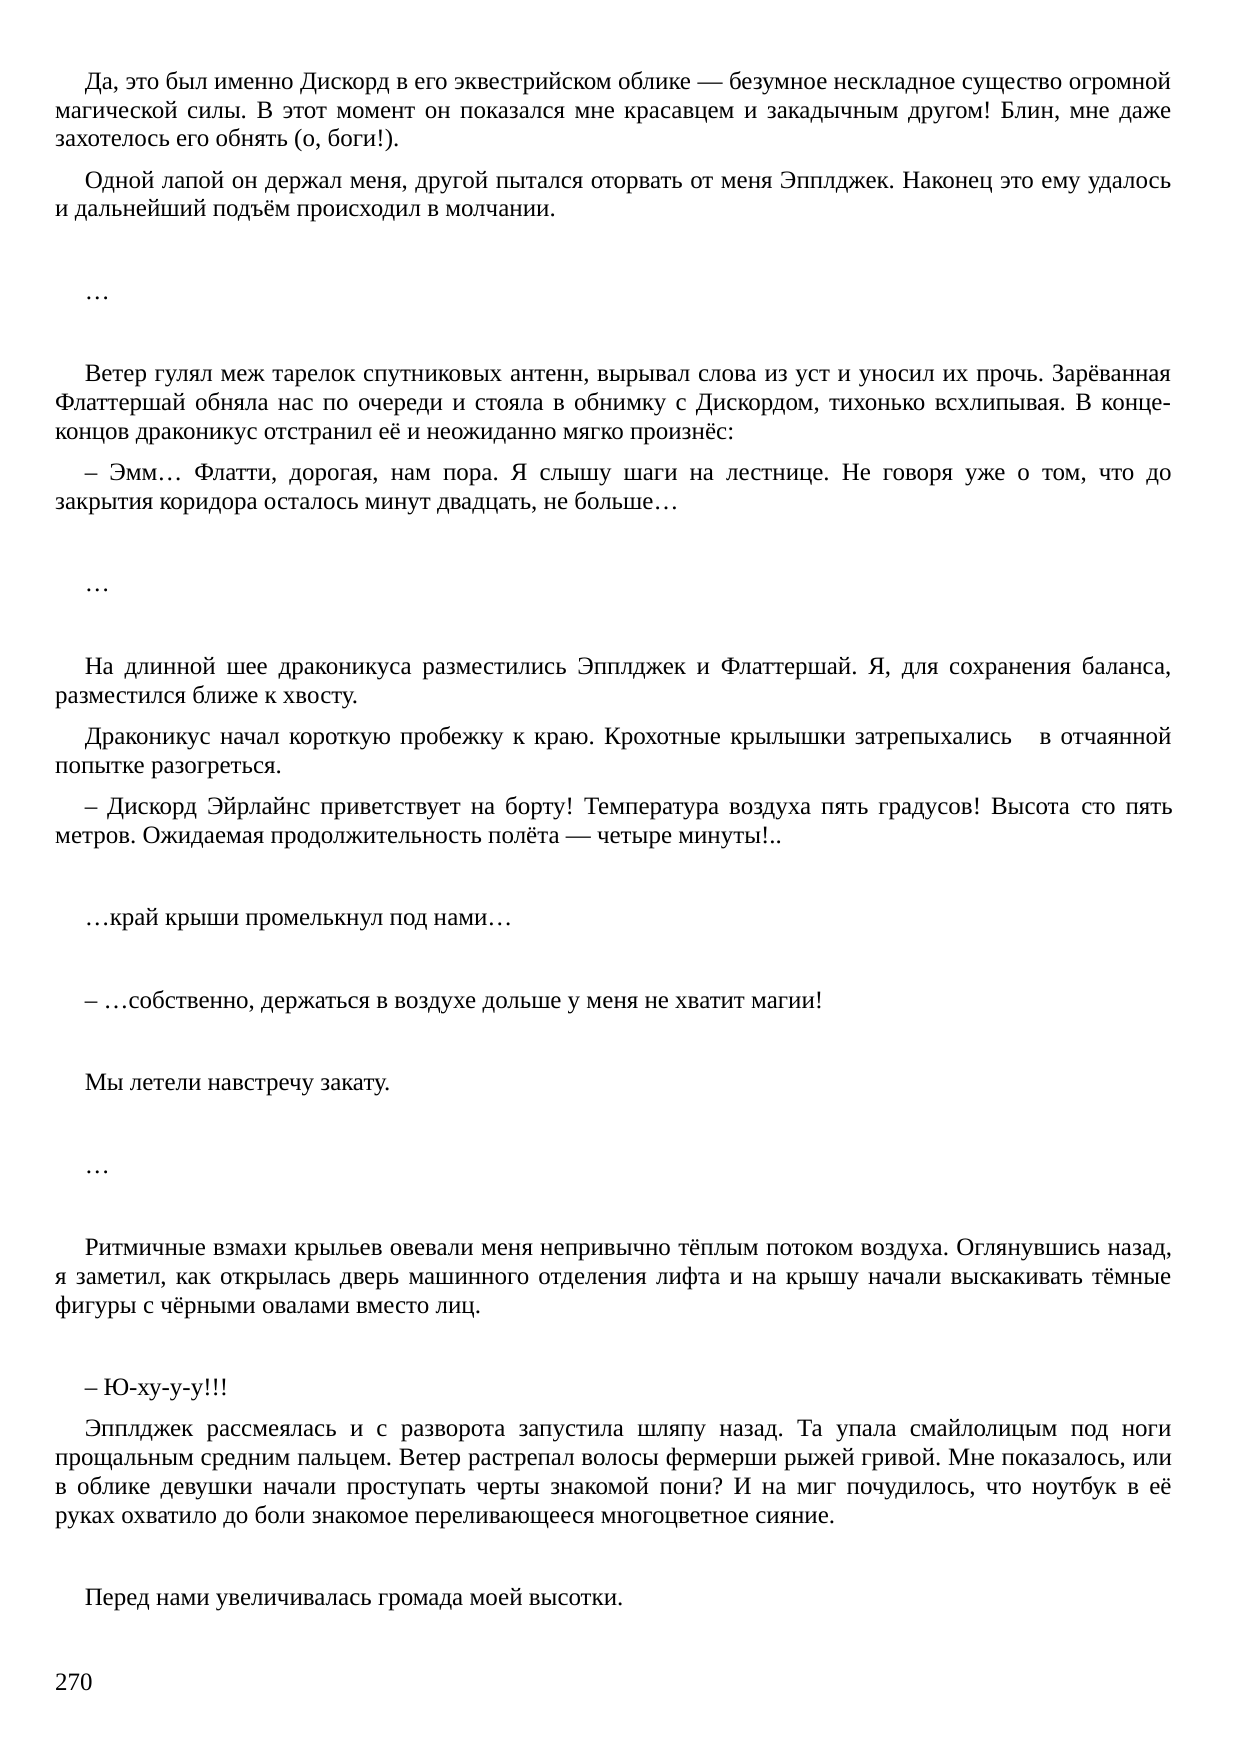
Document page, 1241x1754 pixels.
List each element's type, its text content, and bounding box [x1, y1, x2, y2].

text Эпплджек рассмеялась и с разворота запустила шляпу назад. Та упала смайлолицым под ноги прощальным средним пальцем. Ветер растрепал волосы фермерши рыжей гривой. Мне показалось, или в облике девушки начали проступать черты знакомой пони? И на миг почудилось, что ноутбук в её руках охватило до боли знакомое переливающееся многоцветное сияние. [55, 1413, 1173, 1528]
text … [55, 276, 1173, 305]
text – Дискорд Эйрлайнс приветствует на борту! Температура воздуха пять градусов! Высота сто пять метров. Ожидаемая продолжительность полёта — четыре минуты!.. [55, 791, 1173, 848]
text Перед нами увеличивалась громада моей высотки. [55, 1582, 1173, 1611]
text – Эмм… Флатти, дорогая, нам пора. Я слышу шаги на лестнице. Не говоря уже о том, что до закрытия коридора осталось минут двадцать, не больше… [55, 457, 1173, 515]
text – Ю-ху-у-у!!! [55, 1372, 1173, 1401]
text Да, это был именно Дискорд в его эквестрийском облике — безумное нескладное существо огромной магической силы. В этот момент он показался мне красавцем и закадычным другом! Блин, мне даже захотелось его обнять (о, боги!). [55, 66, 1173, 152]
text На длинной шее драконикуса разместились Эпплджек и Флаттершай. Я, для сохранения баланса, разместился ближе к хвосту. [55, 651, 1173, 708]
text … [55, 568, 1173, 597]
text Мы летели навстречу закату. [55, 1067, 1173, 1096]
text Ветер гулял меж тарелок спутниковых антенн, вырывал слова из уст и уносил их прочь. Зарёванная Флаттершай обняла нас по очереди и стояла в обнимку с Дискордом, тихонько всхлипывая. В конце-концов драконикус отстранил её и неожиданно мягко произнёс: [55, 358, 1173, 445]
text Драконикус начал короткую пробежку к краю. Крохотные крылышки затрепыхались в отчаянной попытке разогреться. [55, 721, 1173, 778]
text …край крыши промелькнул под нами… [55, 902, 1173, 931]
text Одной лапой он держал меня, другой пытался оторвать от меня Эпплджек. Наконец это ему удалось и дальнейший подъём происходил в молчании. [55, 165, 1173, 222]
text Ритмичные взмахи крыльев овевали меня непривычно тёплым потоком воздуха. Оглянувшись назад, я заметил, как открылась дверь машинного отделения лифта и на крышу начали выскакивать тёмные фигуры с чёрными овалами вместо лиц. [55, 1232, 1173, 1318]
text – …собственно, держаться в воздухе дольше у меня не хватит магии! [55, 985, 1173, 1013]
text … [55, 1150, 1173, 1178]
